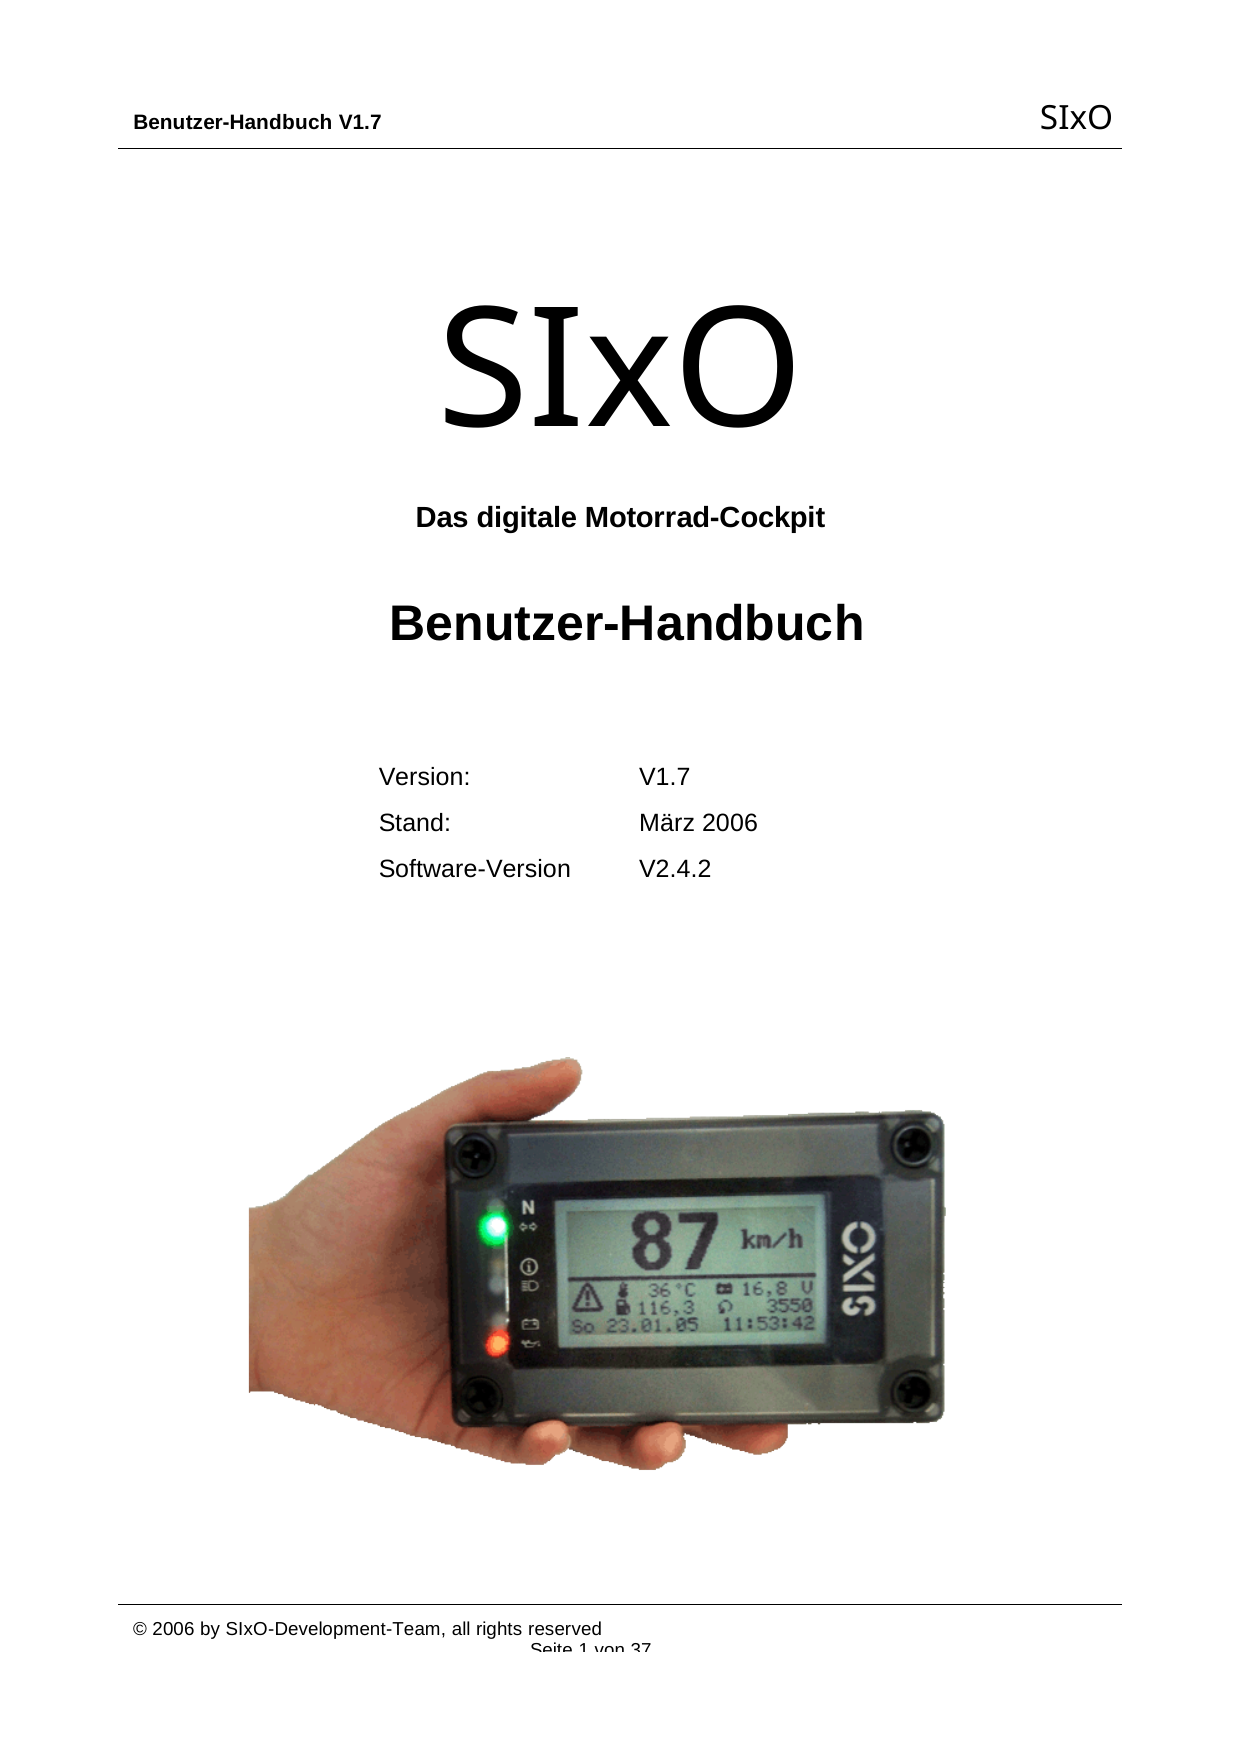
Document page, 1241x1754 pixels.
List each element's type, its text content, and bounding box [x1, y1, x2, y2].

subtitle Das digitale Motorrad-Cockpit [118, 501, 1122, 533]
text Stand: März 2006 [378, 809, 1122, 837]
title Benutzer-Handbuch [118, 594, 1122, 650]
picture [248, 1057, 1032, 1474]
text Software-Version V2.4.2 [378, 855, 1122, 883]
text Version: V1.7 [378, 763, 1122, 791]
text SIxO [118, 249, 1122, 476]
